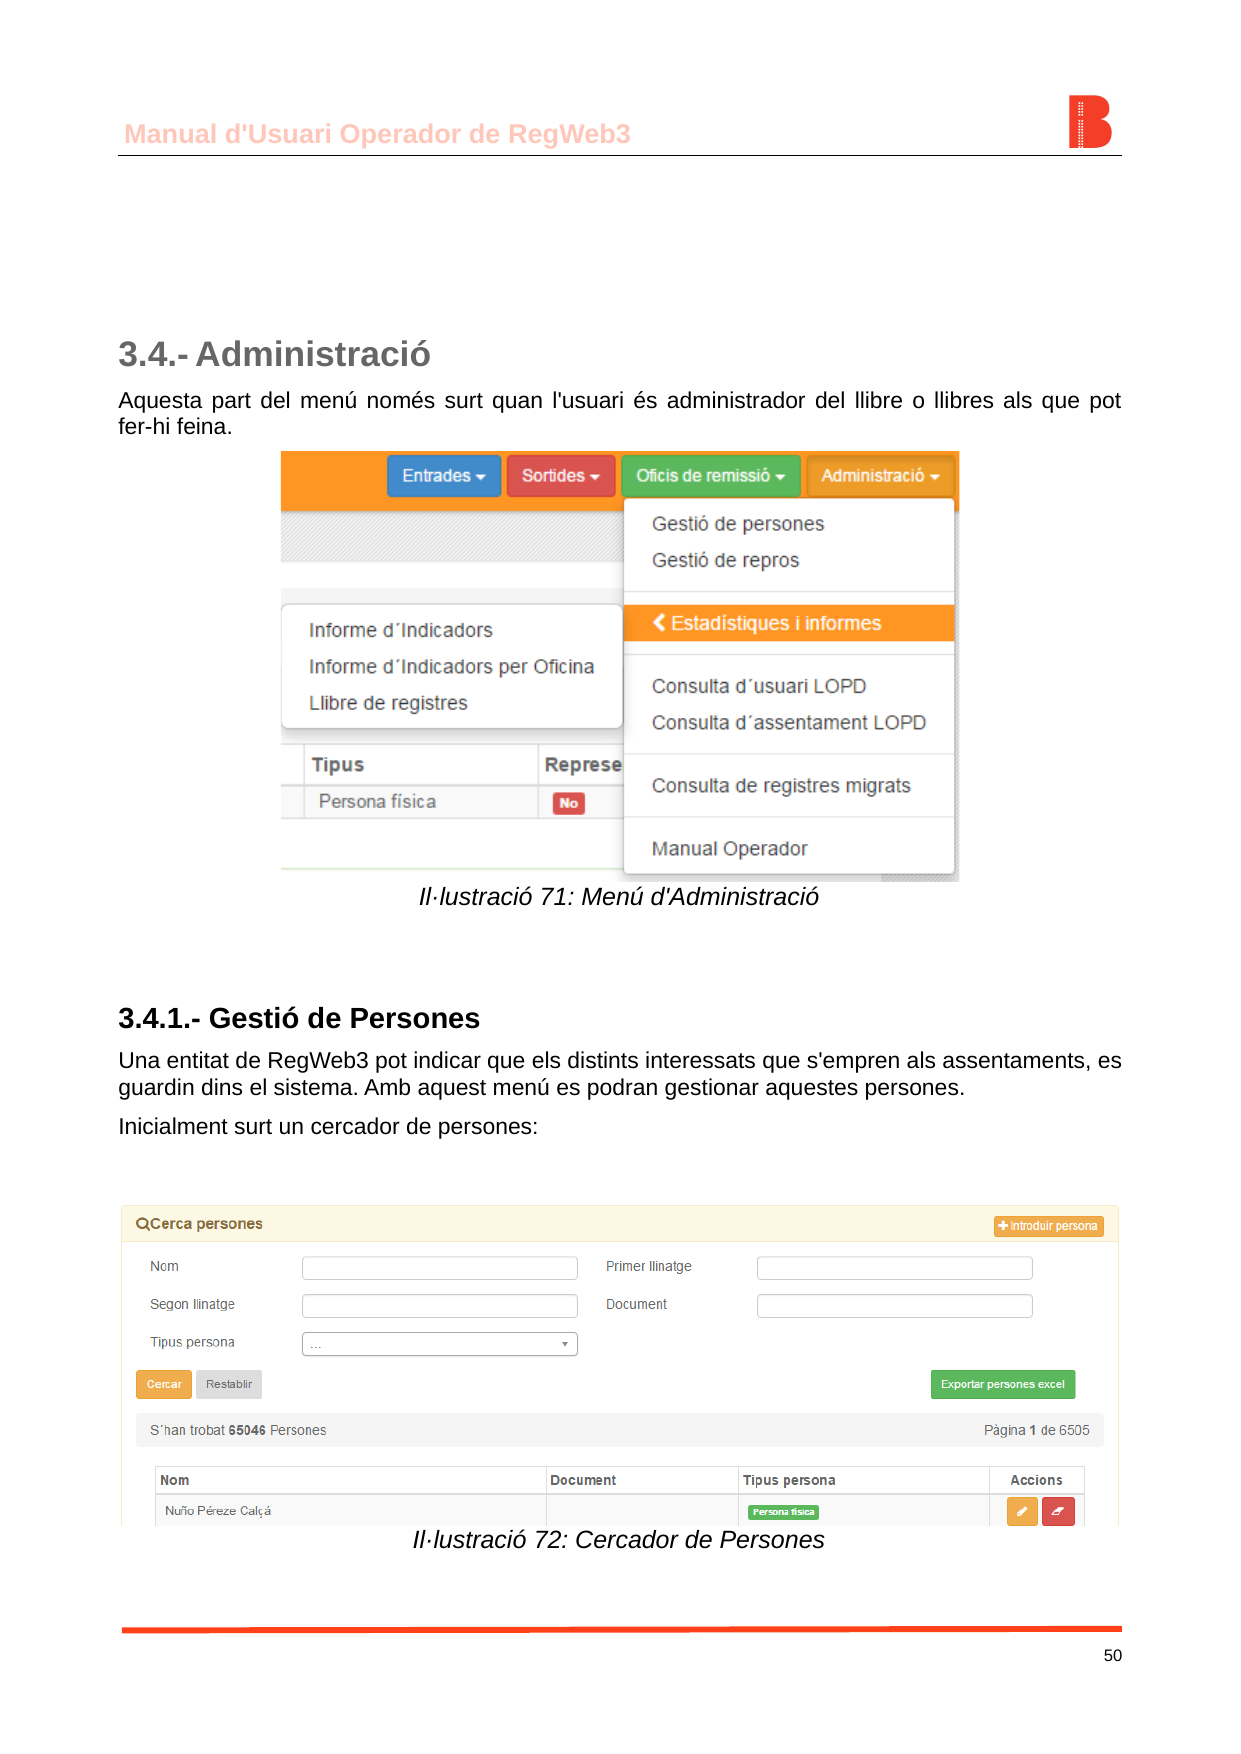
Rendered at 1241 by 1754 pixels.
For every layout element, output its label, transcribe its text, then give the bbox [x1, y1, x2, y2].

picture [1063, 94, 1117, 150]
text Aquesta part del menú només surt quan l'usuari és administrador del llibre o llibres als que pot fer-hi feina. [118, 387, 1122, 439]
text Il·lustració 72: Cercador de Persones [118, 1526, 1122, 1554]
text Inicialment surt un cercador de persones: [118, 1113, 1122, 1139]
text Una entitat de RegWeb3 pot indicar que els distints interessats que s'empren als assentaments, es guardin dins el sistema. Amb aquest menú es podran gestionar aquestes persones. [118, 1047, 1122, 1100]
subtitle Administració [118, 333, 1122, 374]
subtitle Gestió de Persones [118, 1001, 1122, 1035]
text Il·lustració 71: Menú d'Administració [118, 464, 1122, 910]
